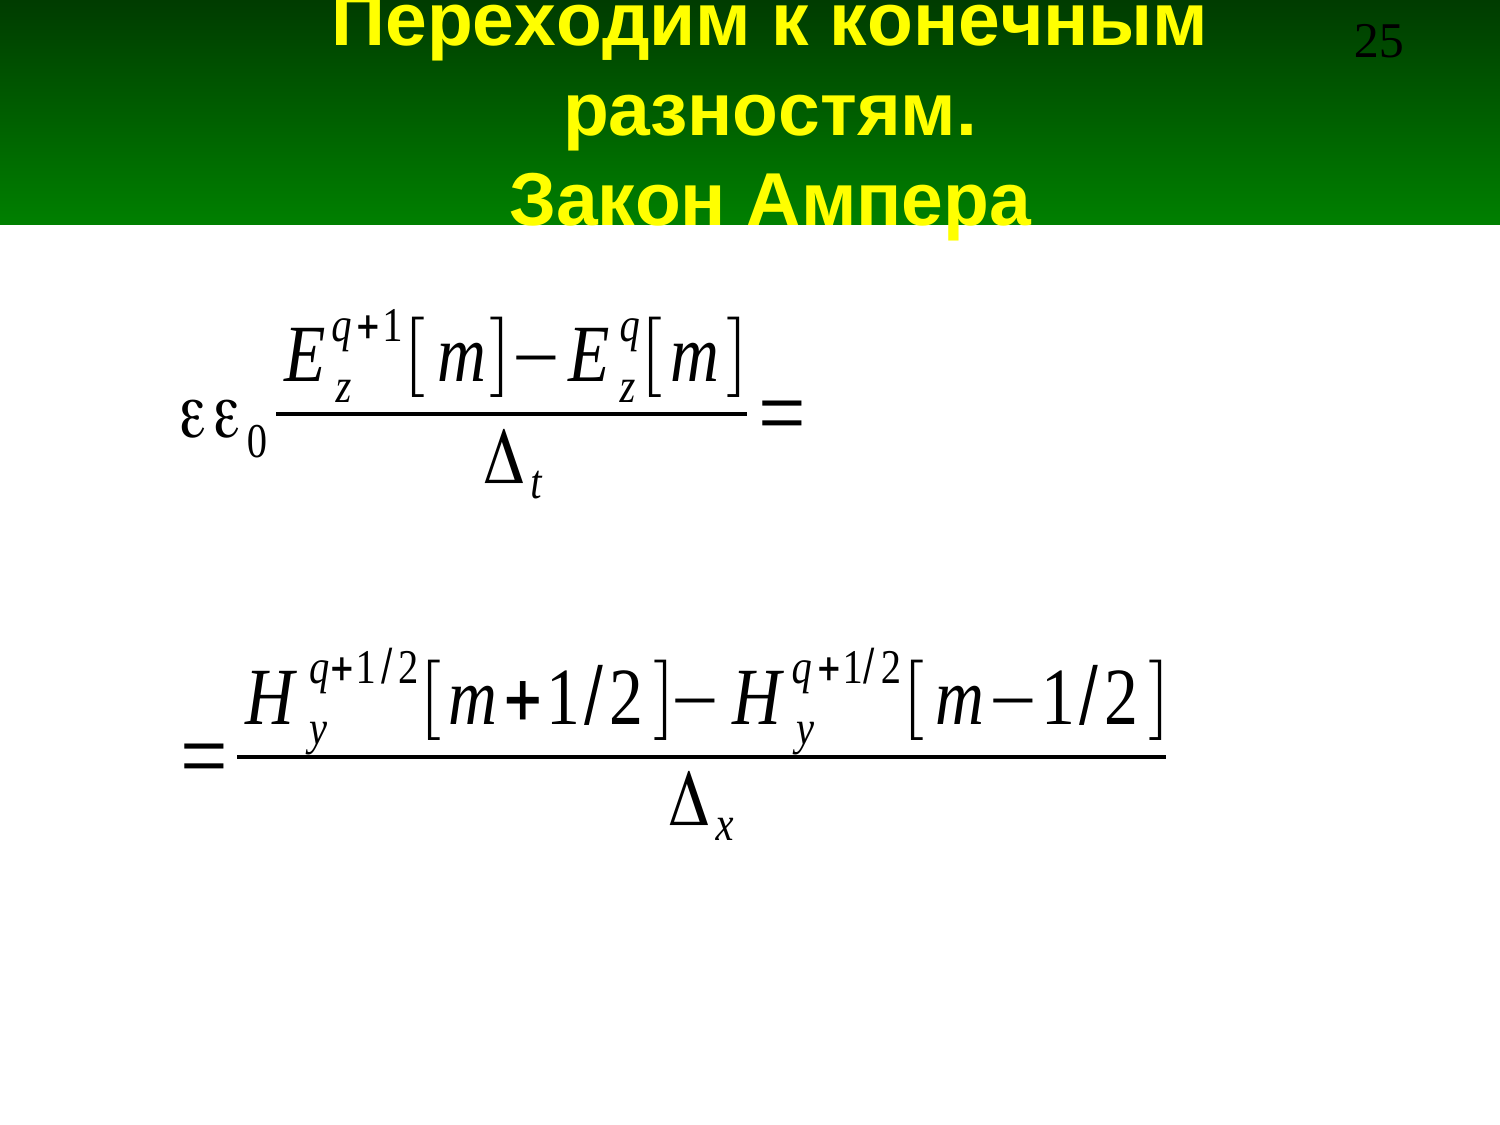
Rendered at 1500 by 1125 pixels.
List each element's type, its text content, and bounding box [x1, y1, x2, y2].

chart [162, 295, 825, 512]
title Переходим к конечным разностям. Закон Ампера [100, 7, 1441, 204]
chart [160, 637, 1186, 854]
